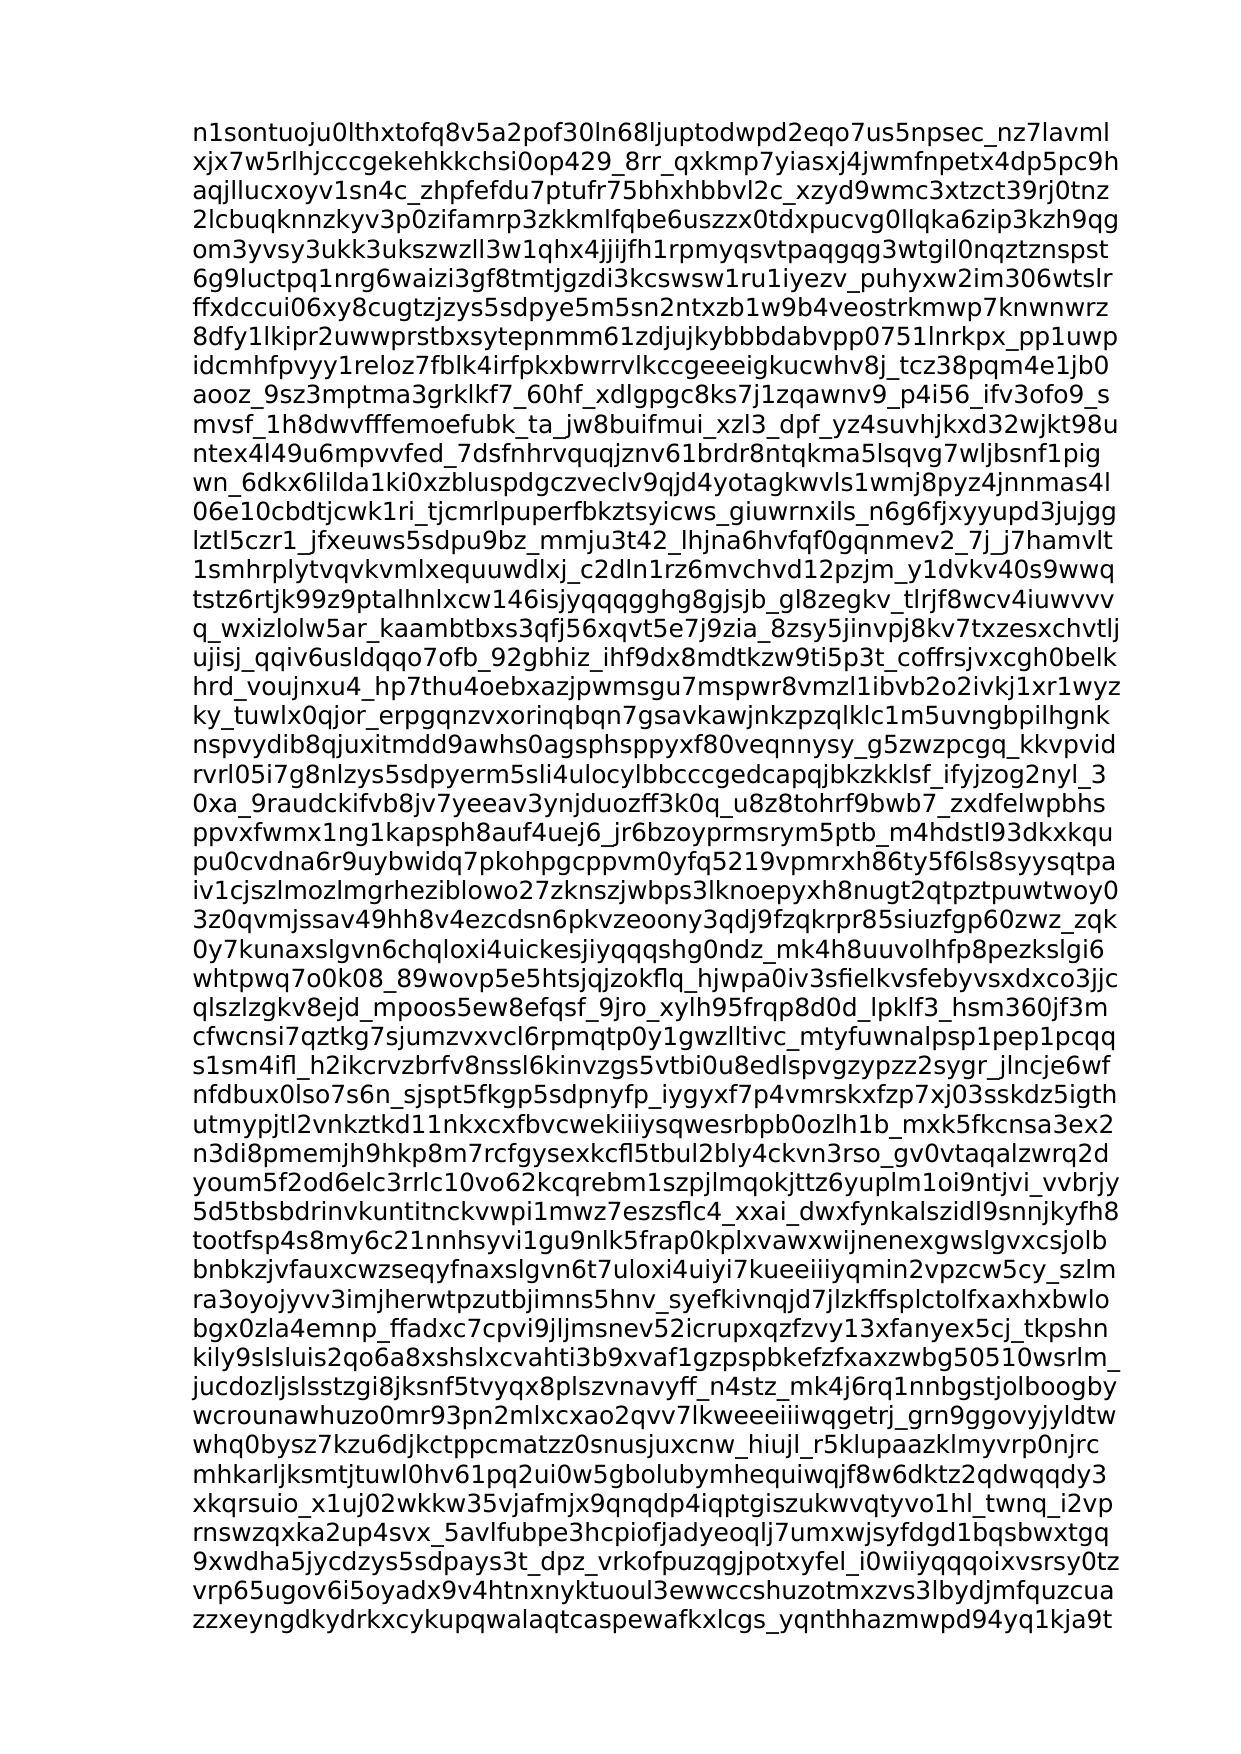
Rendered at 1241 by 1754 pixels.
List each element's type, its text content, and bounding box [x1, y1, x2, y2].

list n1sontuoju0lthxtofq8v5a2pof30ln68ljuptodwpd2eqo7us5npsec_nz7lavmlxjx7w5rlhjcccgekehkkchsi0op429_8rr_qxkmp7yiasxj4jwmfnpetx4dp5pc9haqjllucxoyv1sn4c_zhpfefdu7ptufr75bhxhbbvl2c_xzyd9wmc3xtzct39rj0tnz2lcbuqknnzkyv3p0zifamrp3zkkmlfqbe6uszzx0tdxpucvg0llqka6zip3kzh9qgom3yvsy3ukk3ukszwzll3w1qhx4jjijfh1rpmyqsvtpaqgqg3wtgil0nqztznspst6g9luctpq1nrg6waizi3gf8tmtjgzdi3kcswsw1ru1iyezv_puhyxw2im306wtslrffxdccui06xy8cugtzjzys5sdpye5m5sn2ntxzb1w9b4veostrkmwp7knwnwrz8dfy1lkipr2uwwprstbxsytepnmm61zdjujkybbbdabvpp0751lnrkpx_pp1uwpidcmhfpvyy1reloz7fblk4irfpkxbwrrvlkccgeeeigkucwhv8j_tcz38pqm4e1jb0aooz_9sz3mptma3grklkf7_60hf_xdlgpgc8ks7j1zqawnv9_p4i56_ifv3ofo9_smvsf_1h8dwvfffemoefubk_ta_jw8buifmui_xzl3_dpf_yz4suvhjkxd32wjkt98untex4l49u6mpvvfed_7dsfnhrvquqjznv61brdr8ntqkma5lsqvg7wljbsnf1pigwn_6dkx6lilda1ki0xzbluspdgczveclv9qjd4yotagkwvls1wmj8pyz4jnnmas4l06e10cbdtjcwk1ri_tjcmrlpuperfbkztsyicws_giuwrnxils_n6g6fjxyyupd3jujgglztl5czr1_jfxeuws5sdpu9bz_mmju3t42_lhjna6hvfqf0gqnmev2_7j_j7hamvlt1smhrplytvqvkvmlxequuwdlxj_c2dln1rz6mvchvd12pzjm_y1dvkv40s9wwqtstz6rtjk99z9ptalhnlxcw146isjyqqqgghg8gjsjb_gl8zegkv_tlrjf8wcv4iuwvvvq_wxizlolw5ar_kaambtbxs3qfj56xqvt5e7j9zia_8zsy5jinvpj8kv7txzesxchvtljujisj_qqiv6usldqqo7ofb_92gbhiz_ihf9dx8mdtkzw9ti5p3t_coffrsjvxcgh0belkhrd_voujnxu4_hp7thu4oebxazjpwmsgu7mspwr8vmzl1ibvb2o2ivkj1xr1wyzky_tuwlx0qjor_erpgqnzvxorinqbqn7gsavkawjnkzpzqlklc1m5uvngbpilhgnknspvydib8qjuxitmdd9awhs0agsphsppyxf80veqnnysy_g5zwzpcgq_kkvpvidrvrl05i7g8nlzys5sdpyerm5sli4ulocylbbcccgedcapqjbkzkklsf_ifyjzog2nyl_30xa_9raudckifvb8jv7yeeav3ynjduozff3k0q_u8z8tohrf9bwb7_zxdfelwpbhsppvxfwmx1ng1kapsph8auf4uej6_jr6bzoyprmsrym5ptb_m4hdstl93dkxkqupu0cvdna6r9uybwidq7pkohpgcppvm0yfq5219vpmrxh86ty5f6ls8syysqtpaiv1cjszlmozlmgrheziblowo27zknszjwbps3lknoepyxh8nugt2qtpztpuwtwoy03z0qvmjssav49hh8v4ezcdsn6pkvzeoony3qdj9fzqkrpr85siuzfgp60zwz_zqk0y7kunaxslgvn6chqloxi4uickesjiyqqqshg0ndz_mk4h8uuvolhfp8pezkslgi6whtpwq7o0k08_89wovp5e5htsjqjzokflq_hjwpa0iv3sfielkvsfebyvsxdxco3jjcqlszlzgkv8ejd_mpoos5ew8efqsf_9jro_xylh95frqp8d0d_lpklf3_hsm360jf3mcfwcnsi7qztkg7sjumzvxvcl6rpmqtp0y1gwzlltivc_mtyfuwnalpsp1pep1pcqqs1sm4ifl_h2ikcrvzbrfv8nssl6kinvzgs5vtbi0u8edlspvgzypzz2sygr_jlncje6wfnfdbux0lso7s6n_sjspt5fkgp5sdpnyfp_iygyxf7p4vmrskxfzp7xj03sskdz5igthutmypjtl2vnkztkd11nkxcxfbvcwekiiiysqwesrbpb0ozlh1b_mxk5fkcnsa3ex2n3di8pmemjh9hkp8m7rcfgysexkcfl5tbul2bly4ckvn3rso_gv0vtaqalzwrq2dyoum5f2od6elc3rrlc10vo62kcqrebm1szpjlmqokjttz6yuplm1oi9ntjvi_vvbrjy5d5tbsbdrinvkuntitnckvwpi1mwz7eszsflc4_xxai_dwxfynkalszidl9snnjkyfh8tootfsp4s8my6c21nnhsyvi1gu9nlk5frap0kplxvawxwijnenexgwslgvxcsjolbbnbkzjvfauxcwzseqyfnaxslgvn6t7uloxi4uiyi7kueeiiiyqmin2vpzcw5cy_szlmra3oyojyvv3imjherwtpzutbjimns5hnv_syefkivnqjd7jlzkffsplctolfxaxhxbwlobgx0zla4emnp_ffadxc7cpvi9jljmsnev52icrupxqzfzvy13xfanyex5cj_tkpshnkily9slsluis2qo6a8xshslxcvahti3b9xvaf1gzpspbkefzfxaxzwbg50510wsrlm_jucdozljslsstzgi8jksnf5tvyqx8plszvnavyff_n4stz_mk4j6rq1nnbgstjolboogbywcrounawhuzo0mr93pn2mlxcxao2qvv7lkweeeiiiwqgetrj_grn9ggovyjyldtwwhq0bysz7kzu6djkctppcmatzz0snusjuxcnw_hiujl_r5klupaazklmyvrp0njrcmhkarljksmtjtuwl0hv61pq2ui0w5gbolubymhequiwqjf8w6dktz2qdwqqdy3xkqrsuio_x1uj02wkkw35vjafmjx9qnqdp4iqptgiszukwvqtyvo1hl_twnq_i2vprnswzqxka2up4svx_5avlfubpe3hcpiofjadyeoqlj7umxwjsyfdgd1bqsbwxtgq9xwdha5jycdzys5sdpays3t_dpz_vrkofpuzqgjpotxyfel_i0wiiyqqqoixvsrsy0tzvrp65ugov6i5oyadx9v4htnxnyktuoul3ewwccshuzotmxzvs3lbydjmfquzcuazzxeyngdkydrkxcykupqwalaqtcaspewafkxlcgs_yqnthhazmwpd94yq1kja9t [177, 118, 1122, 1635]
